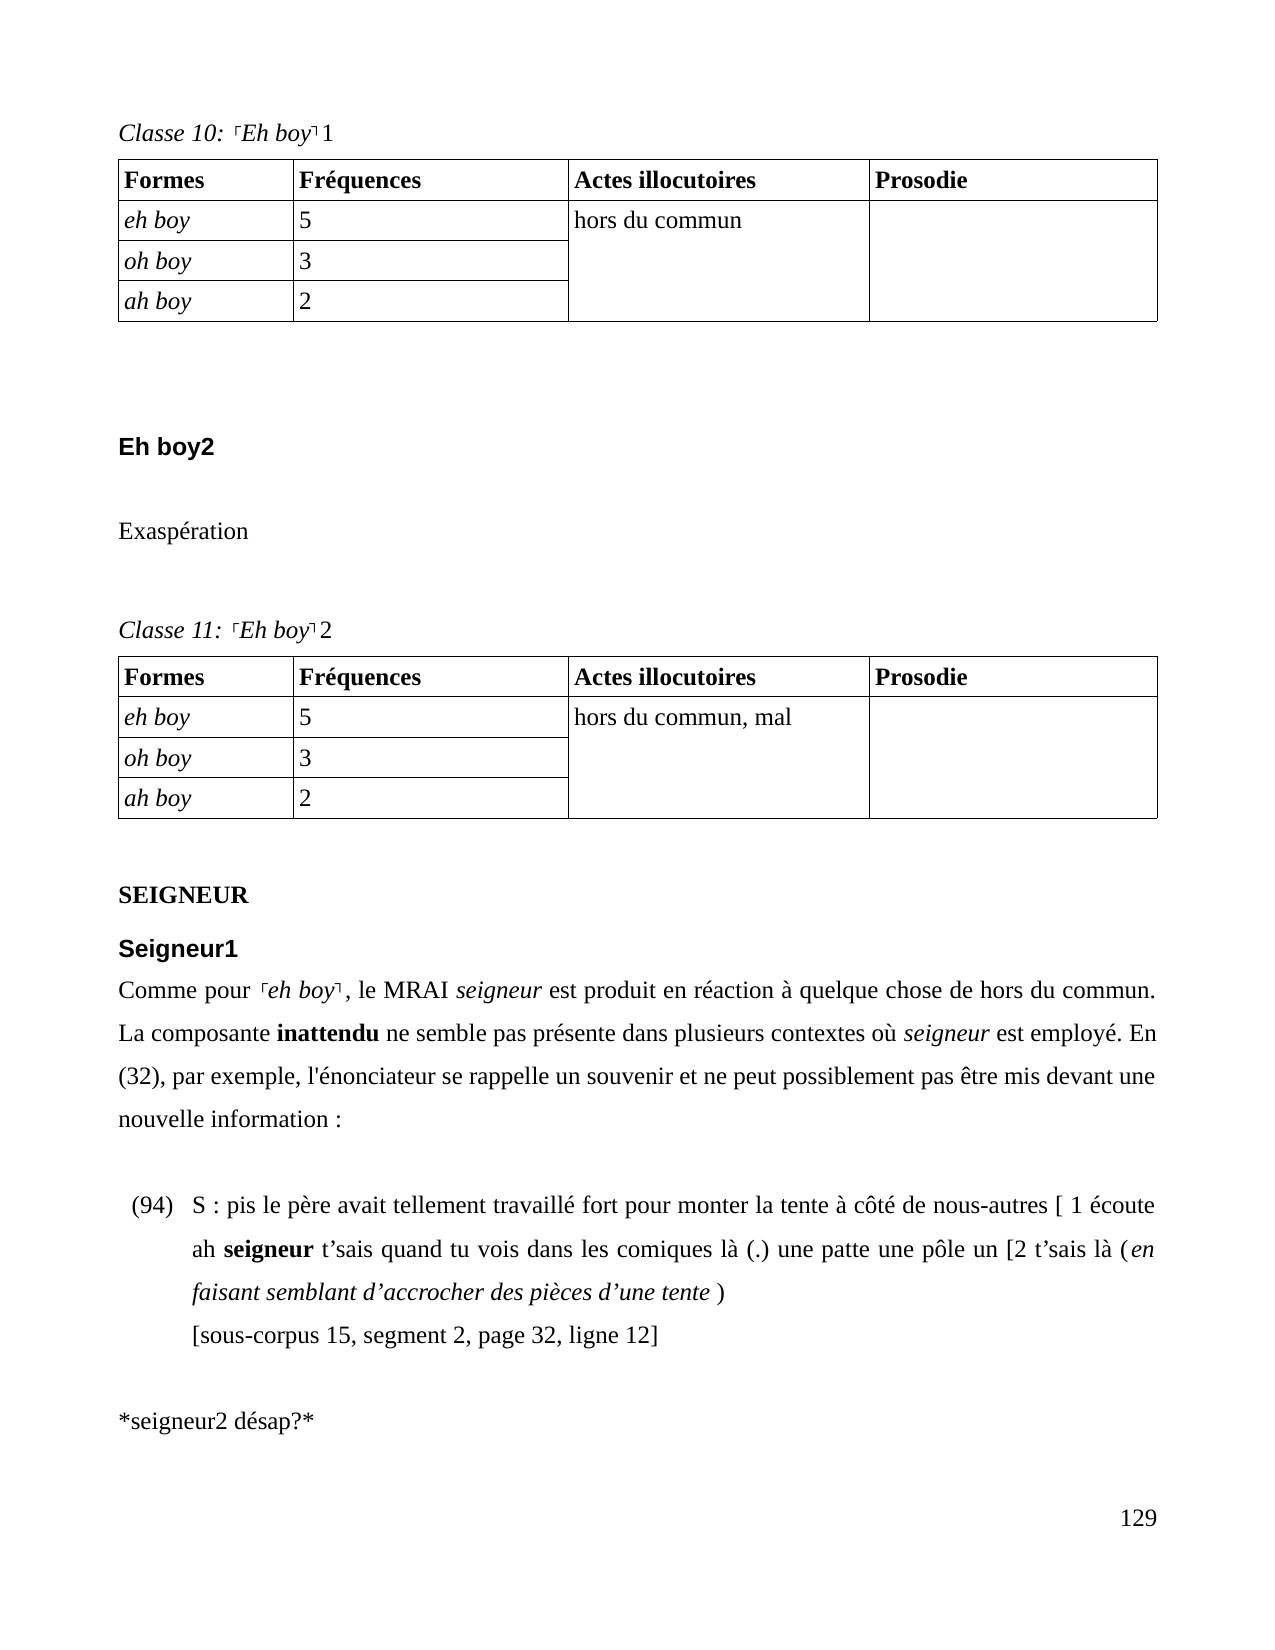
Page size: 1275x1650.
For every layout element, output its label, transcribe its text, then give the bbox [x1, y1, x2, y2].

table_cell 3 [294, 738, 568, 777]
table_cell ah boy [119, 281, 293, 321]
subtitle Seigneur1 [118, 934, 1157, 962]
table_cell [870, 201, 1157, 321]
table_header Formes [119, 657, 293, 696]
table_header Fréquences [294, 160, 568, 200]
table_cell oh boy [119, 241, 293, 280]
table_cell eh boy [119, 697, 293, 737]
table_cell [870, 697, 1157, 817]
table_header Formes [119, 160, 293, 200]
table_cell eh boy [119, 201, 293, 240]
table_cell 5 [294, 697, 568, 737]
text [sous-corpus 15, segment 2, page 32, ligne 12] [131, 1320, 1157, 1349]
table_cell 5 [294, 201, 568, 240]
subtitle SEIGNEUR [118, 880, 1157, 909]
table_header Prosodie [870, 160, 1157, 200]
text *seigneur2 désap?* [118, 1406, 1157, 1435]
text Classe 11: ┌Eh boy┐2 [118, 615, 1157, 644]
table_cell 2 [294, 281, 568, 321]
subtitle Eh boy2 [118, 432, 1157, 461]
text Exaspération [118, 516, 1157, 545]
table_header Fréquences [294, 657, 568, 696]
table_cell oh boy [119, 738, 293, 777]
table_header Actes illocutoires [569, 160, 869, 200]
table_cell ah boy [119, 778, 293, 817]
table_cell 2 [294, 778, 568, 817]
table_cell hors du commun, mal [569, 697, 869, 817]
table_cell hors du commun [569, 201, 869, 321]
table_header Prosodie [870, 657, 1157, 696]
table_header Actes illocutoires [569, 657, 869, 696]
table_cell 3 [294, 241, 568, 280]
text Classe 10: ┌Eh boy┐1 [118, 118, 1157, 147]
text Comme pour ┌eh boy┐, le MRAI seigneur est produit en réaction à quelque chose de hors du commun. La composante inattendu ne semble pas présente dans plusieurs contextes où seigneur est employé. En (32), par exemple, l'énonciateur se rappelle un souvenir et ne peut possiblement pas être mis devant une nouvelle information : [118, 975, 1157, 1133]
text (94) S : pis le père avait tellement travaillé fort pour monter la tente à côté de nous-autres [ 1 écoute ah seigneur t’sais quand tu vois dans les comiques là (.) une patte une pôle un [2 t’sais là (en faisant semblant d’accrocher des pièces d’une tente ) [131, 1191, 1157, 1306]
